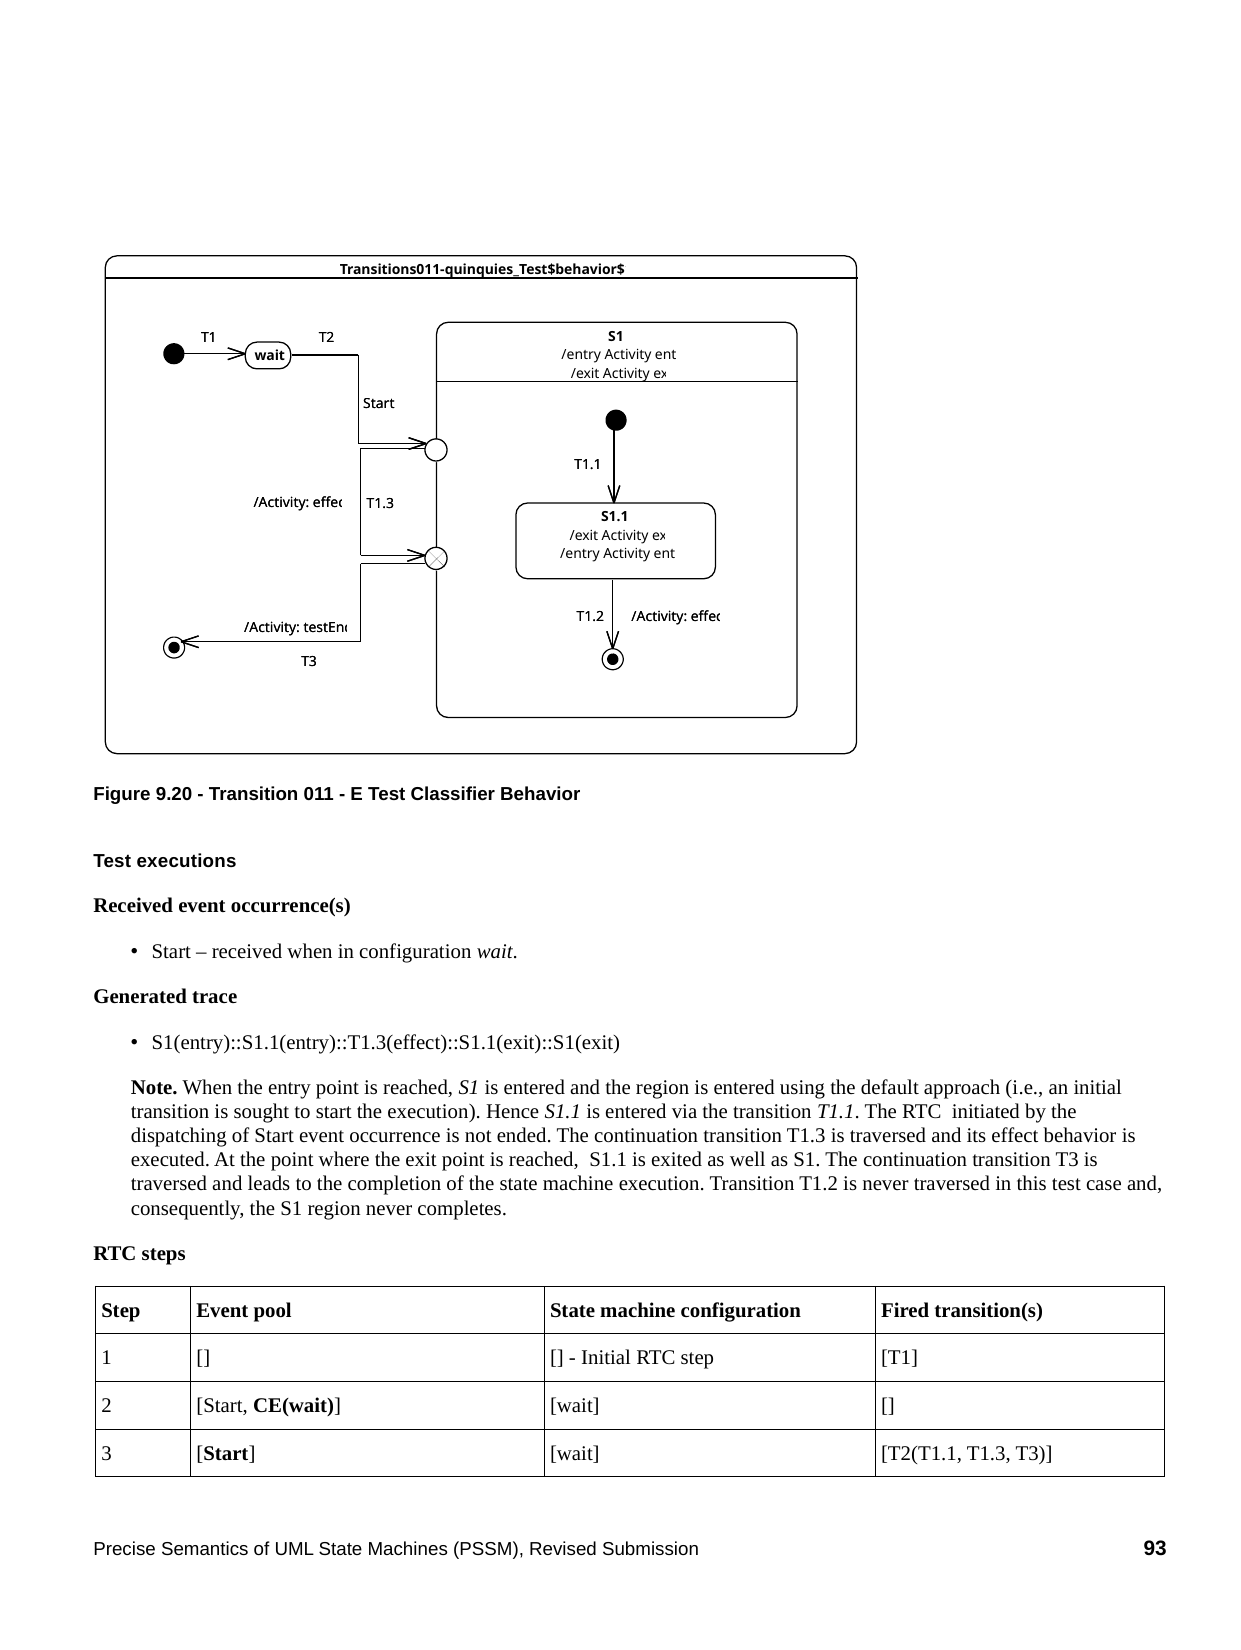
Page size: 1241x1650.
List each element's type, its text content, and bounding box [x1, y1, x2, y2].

list S1(entry)::S1.1(entry)::T1.3(effect)::S1.1(exit)::S1(exit) [131, 1029, 1164, 1054]
text RTC steps [93, 1241, 1164, 1264]
table_cell [Start, CE(wait)] [191, 1382, 544, 1429]
text Generated trace [93, 984, 1164, 1008]
table_header Fired transition(s) [876, 1287, 1164, 1333]
table_cell 3 [96, 1430, 190, 1476]
table_cell [] [191, 1334, 544, 1381]
table_cell 1 [96, 1334, 190, 1381]
table_cell [Start] [191, 1430, 544, 1476]
table_cell [wait] [545, 1382, 875, 1429]
table_cell [T2(T1.1, T1.3, T3)] [876, 1430, 1164, 1476]
text Figure 9.20 - Transition 011 - E Test Classifier Behavior [93, 783, 964, 804]
table_cell 2 [96, 1382, 190, 1429]
subtitle Test executions [93, 850, 1164, 872]
table_header Step [96, 1287, 190, 1333]
text Received event occurrence(s) [93, 893, 1164, 917]
list Start – received when in configuration wait. [131, 938, 1164, 963]
table_cell [] [876, 1382, 1164, 1429]
table_cell [] - Initial RTC step [545, 1334, 875, 1381]
table_header State machine configuration [545, 1287, 875, 1333]
table_cell [T1] [876, 1334, 1164, 1381]
text Note. When the entry point is reached, S1 is entered and the region is entered using the default approach (i.e., an initial transition is sought to start the execution). Hence S1.1 is entered via the transition T1.1. The RTC initiated by the dispatching of Start event occurrence is not ended. The continuation transition T1.3 is traversed and its effect behavior is executed. At the point where the exit point is reached, S1.1 is exited as well as S1. The continuation transition T3 is traversed and leads to the completion of the state machine execution. Transition T1.2 is never traversed in this test case and, consequently, the S1 region never completes. [131, 1075, 1164, 1219]
table_cell [wait] [545, 1430, 875, 1476]
table_header Event pool [191, 1287, 544, 1333]
